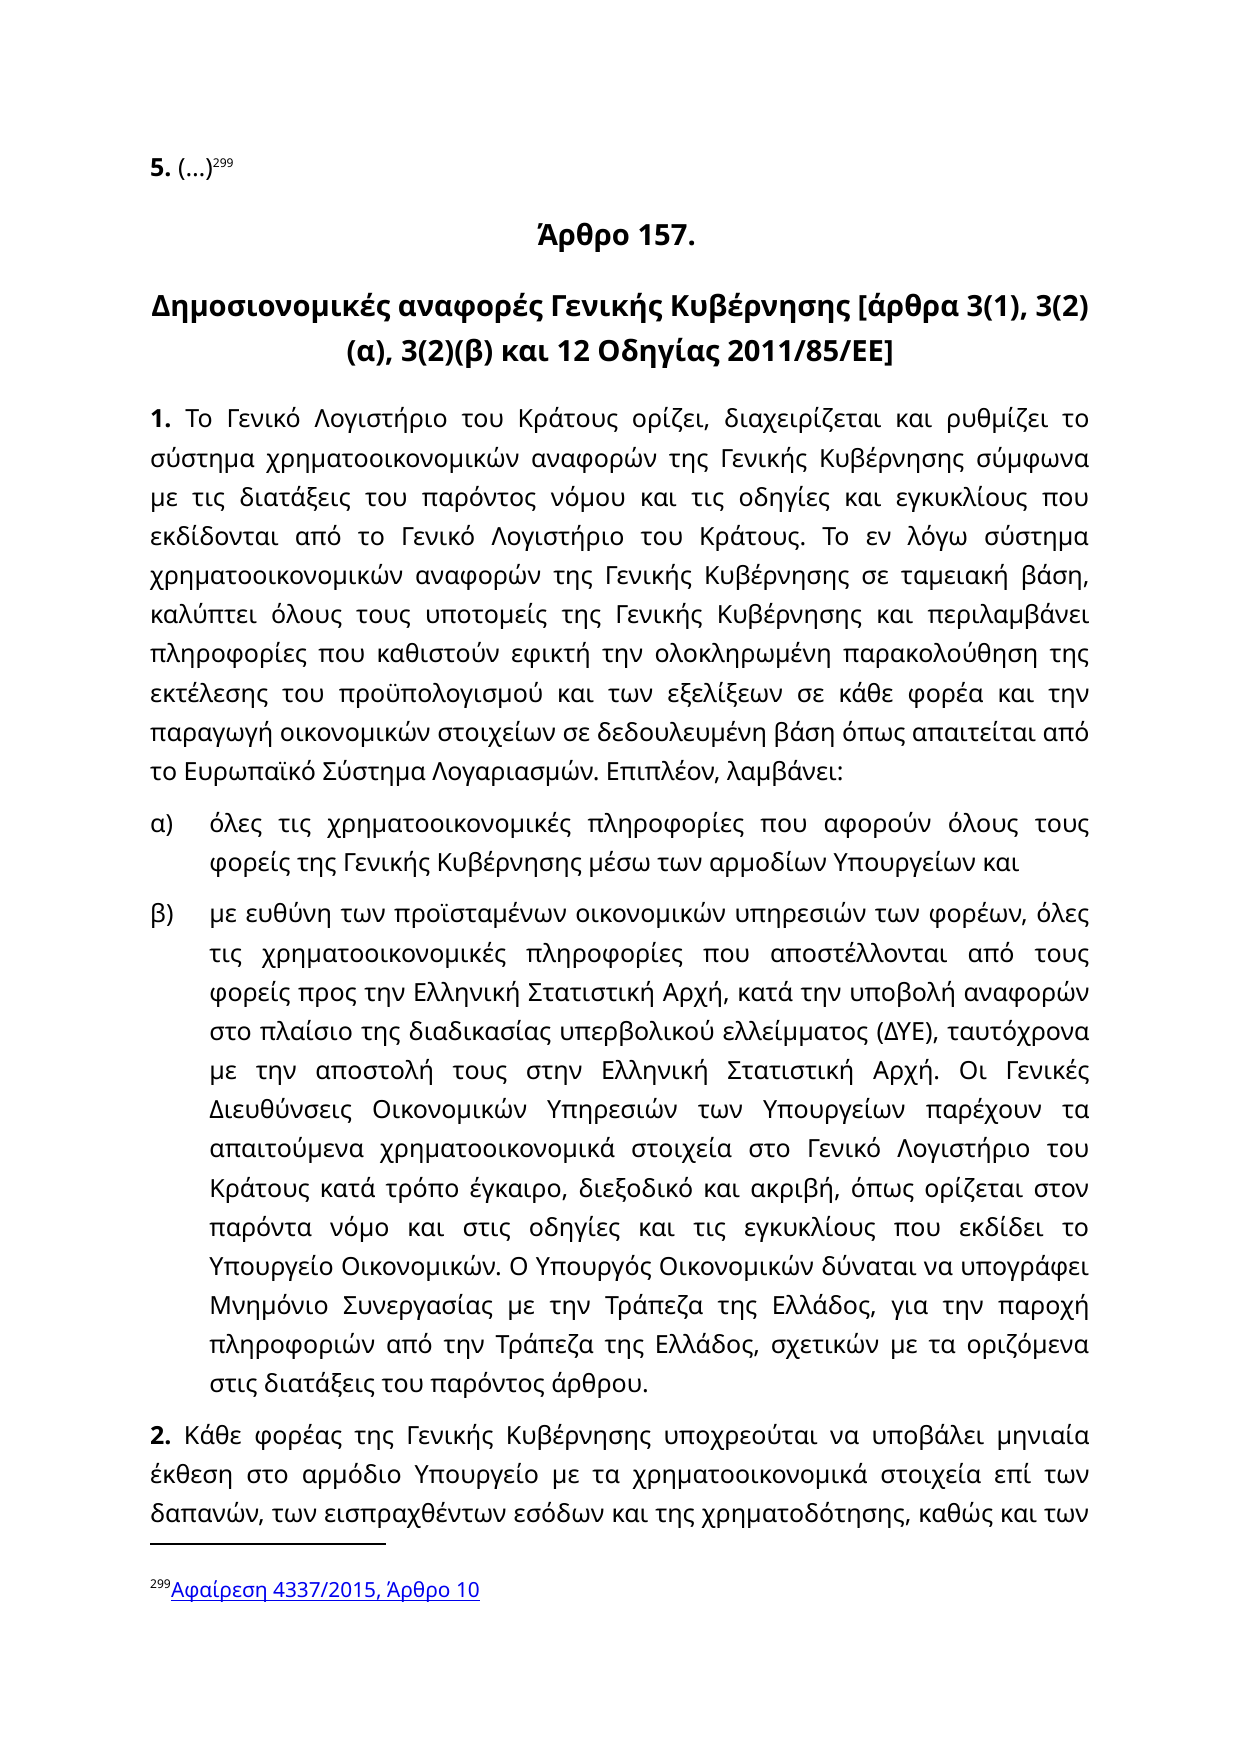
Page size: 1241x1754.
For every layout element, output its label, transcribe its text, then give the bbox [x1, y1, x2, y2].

text 2. Κάθε φορέας της Γενικής Κυβέρνησης υποχρεούται να υποβάλει μηνιαία έκθεση στο αρμόδιο Υπουργείο με τα χρηματοοικονομικά στοιχεία επί των δαπανών, των εισπραχθέντων εσόδων και της χρηματοδότησης, καθώς και των [150, 1418, 1090, 1530]
subtitle Δημοσιονομικές αναφορές Γενικής Κυβέρνησης [άρθρα 3(1), 3(2)(α), 3(2)(β) και 12 Οδηγίας 2011/85/ΕΕ] [150, 285, 1090, 370]
list β) με ευθύνη των προϊσταμένων οικονομικών υπηρεσιών των φορέων, όλες τις χρηματοοικονομικές πληροφορίες που αποστέλλονται από τους φορείς προς την Ελληνική Στατιστική Αρχή, κατά την υποβολή αναφορών στο πλαίσιο της διαδικασίας υπερβολικού ελλείμματος (ΔΥΕ), ταυτόχρονα με την αποστολή τους στην Ελληνική Στατιστική Αρχή. Οι Γενικές Διευθύνσεις Οικονομικών Υπηρεσιών των Υπουργείων παρέχουν τα απαιτούμενα χρηματοοικονομικά στοιχεία στο Γενικό Λογιστήριο του Κράτους κατά τρόπο έγκαιρο, διεξοδικό και ακριβή, όπως ορίζεται στον παρόντα νόμο και στις οδηγίες και τις εγκυκλίους που εκδίδει το Υπουργείο Οικονομικών. Ο Υπουργός Οικονομικών δύναται να υπογράφει Μνημόνιο Συνεργασίας με την Τράπεζα της Ελλάδος, για την παροχή πληροφοριών από την Τράπεζα της Ελλάδος, σχετικών με τα οριζόμενα στις διατάξεις του παρόντος άρθρου. [150, 896, 1090, 1400]
text Αφαίρεση 4337/2015, Άρθρο 10 [150, 1576, 1090, 1604]
subtitle Άρθρο 157. [150, 214, 1090, 254]
text 5. (…) [150, 150, 1090, 184]
text 1. Το Γενικό Λογιστήριο του Κράτους ορίζει, διαχειρίζεται και ρυθμίζει το σύστημα χρηματοοικονομικών αναφορών της Γενικής Κυβέρνησης σύμφωνα με τις διατάξεις του παρόντος νόμου και τις οδηγίες και εγκυκλίους που εκδίδονται από το Γενικό Λογιστήριο του Κράτους. Το εν λόγω σύστημα χρηματοοικονομικών αναφορών της Γενικής Κυβέρνησης σε ταμειακή βάση, καλύπτει όλους τους υποτομείς της Γενικής Κυβέρνησης και περιλαμβάνει πληροφορίες που καθιστούν εφικτή την ολοκληρωμένη παρακολούθηση της εκτέλεσης του προϋπολογισμού και των εξελίξεων σε κάθε φορέα και την παραγωγή οικονομικών στοιχείων σε δεδουλευμένη βάση όπως απαιτείται από το Ευρωπαϊκό Σύστημα Λογαριασμών. Επιπλέον, λαμβάνει: [150, 401, 1090, 788]
list α) όλες τις χρηματοοικονομικές πληροφορίες που αφορούν όλους τους φορείς της Γενικής Κυβέρνησης μέσω των αρμοδίων Υπουργείων και [150, 805, 1090, 878]
